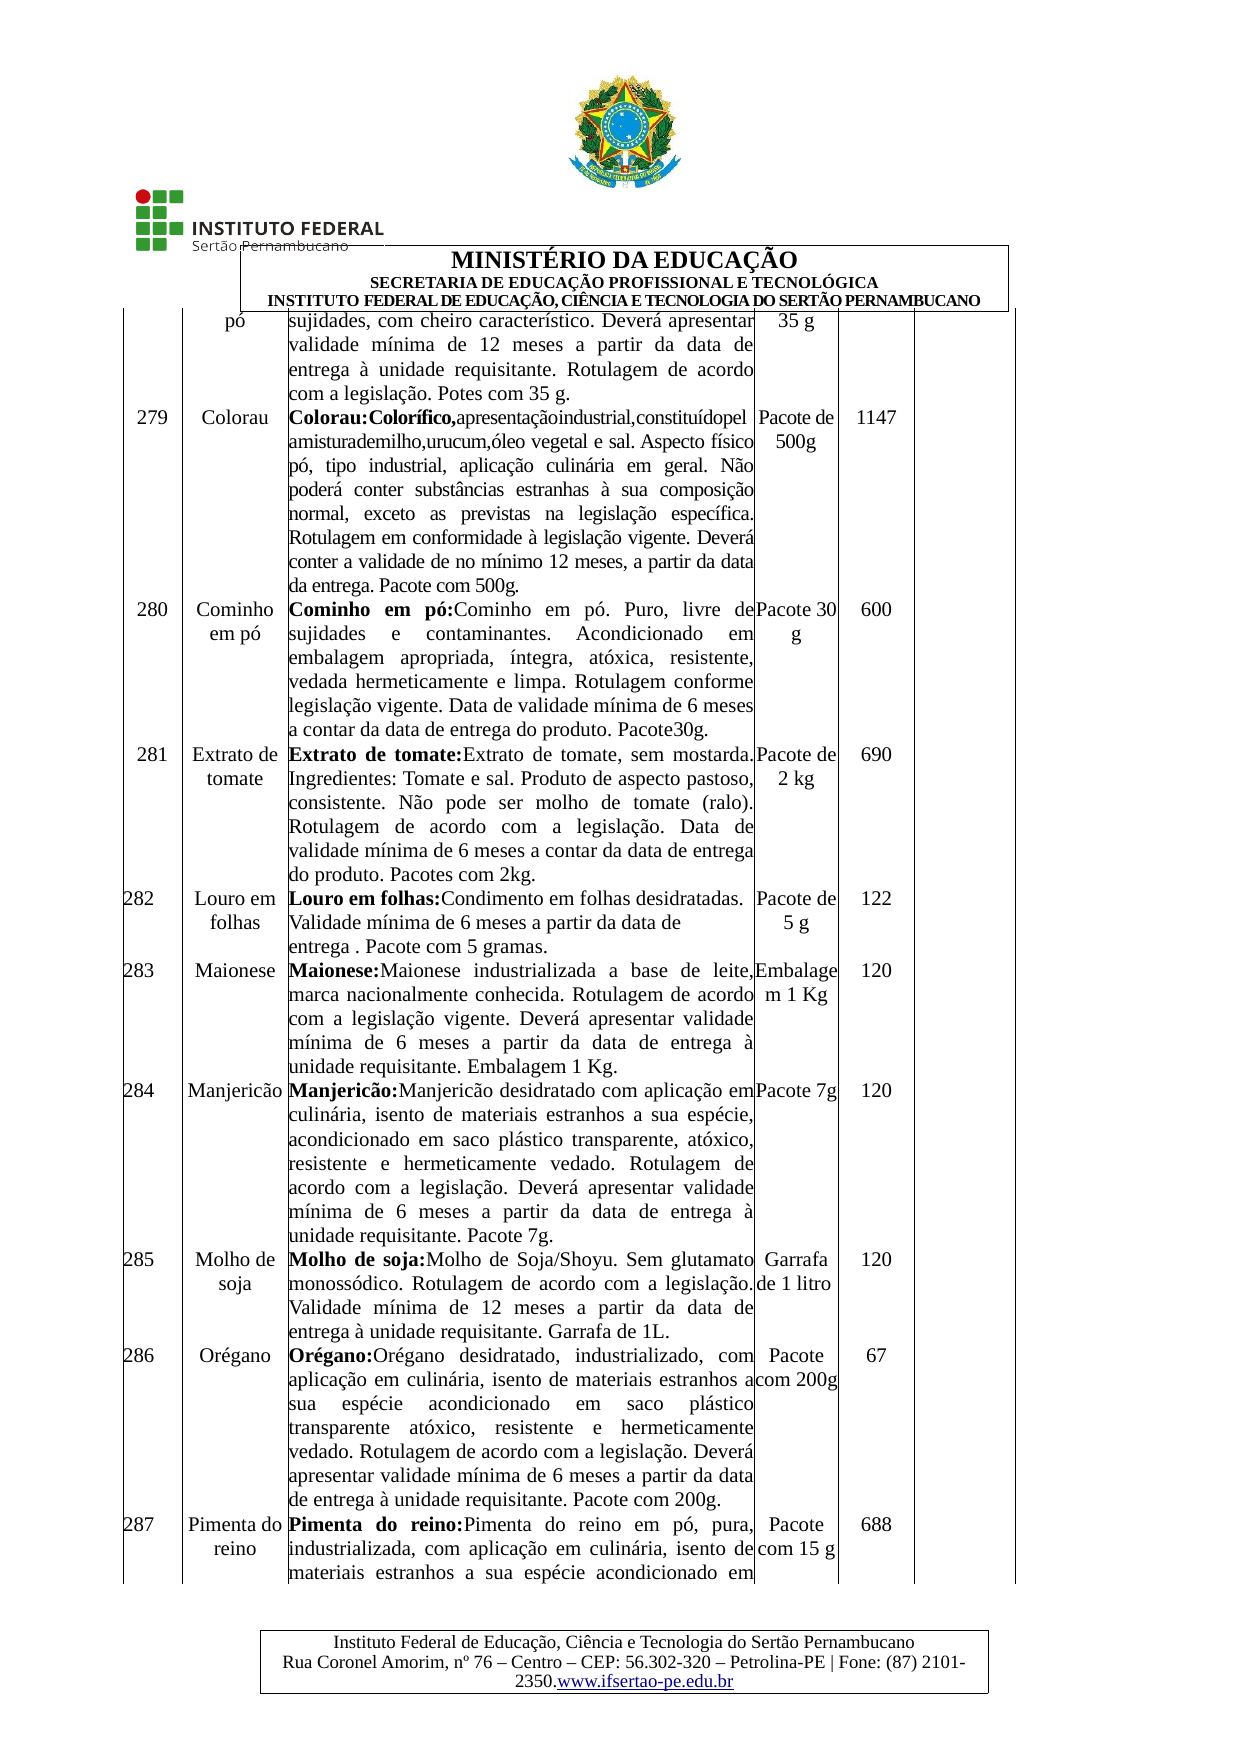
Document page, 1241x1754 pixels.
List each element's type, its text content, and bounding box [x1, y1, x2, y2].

table_cell Colorau [183, 405, 288, 597]
table_cell Manjericão [183, 1078, 288, 1247]
table_cell Colorau:Colorífico,apresentaçãoindustrial,constituídopelamisturademilho,urucum,óleo vegetal e sal. Aspecto físico pó, tipo industrial, aplicação culinária em geral. Não poderá conter substâncias estranhas à sua composição normal, exceto as previstas na legislação específica. Rotulagem em conformidade à legislação vigente. Deverá conter a validade de no mínimo 12 meses, a partir da data da entrega. Pacote com 500g. [289, 405, 754, 597]
table_cell 688 [839, 1511, 914, 1584]
table_cell Manjericão:Manjericão desidratado com aplicação em culinária, isento de materiais estranhos a sua espécie, acondicionado em saco plástico transparente, atóxico, resistente e hermeticamente vedado. Rotulagem de acordo com a legislação. Deverá apresentar validade mínima de 6 meses a partir da data de entrega à unidade requisitante. Pacote 7g. [289, 1078, 754, 1247]
table_cell Extrato de tomate [183, 741, 288, 886]
table_cell [915, 886, 1015, 958]
table_cell Pacote de 5 g [755, 886, 838, 958]
table_cell 67 [839, 1343, 914, 1511]
table_cell Louro em folhas [183, 886, 288, 958]
table_cell Pimenta do reino [183, 1511, 288, 1584]
table_cell Molho de soja:Molho de Soja/Shoyu. Sem glutamato monossódico. Rotulagem de acordo com a legislação. Validade mínima de 12 meses a partir da data de entrega à unidade requisitante. Garrafa de 1L. [289, 1247, 754, 1343]
table_cell [915, 1511, 1015, 1584]
table_cell 690 [839, 741, 914, 886]
table_cell 1147 [839, 405, 914, 597]
table_cell Pacote com 200g [755, 1343, 838, 1511]
table_cell Embalagem 1 Kg [755, 958, 838, 1078]
table_cell [1016, 597, 1128, 741]
table_cell [1016, 1078, 1128, 1247]
table_cell 284 [124, 1078, 182, 1247]
table_cell Cominho em pó:Cominho em pó. Puro, livre de sujidades e contaminantes. Acondicionado em embalagem apropriada, íntegra, atóxica, resistente, vedada hermeticamente e limpa. Rotulagem conforme legislação vigente. Data de validade mínima de 6 meses a contar da data de entrega do produto. Pacote30g. [289, 597, 754, 741]
table_cell 287 [124, 1511, 182, 1584]
table_cell [915, 1078, 1015, 1247]
table_cell [839, 312, 914, 404]
table_cell pó [183, 308, 288, 404]
table_cell [915, 741, 1015, 886]
table_cell 35 g [755, 312, 838, 404]
table_cell 122 [839, 886, 914, 958]
picture [135, 189, 384, 251]
table_cell [915, 405, 1015, 597]
table_cell Pimenta do reino:Pimenta do reino em pó, pura, industrializada, com aplicação em culinária, isento de materiais estranhos a sua espécie acondicionado em [289, 1511, 754, 1584]
table_cell 281 [124, 741, 182, 886]
table_cell Garrafa de 1 litro [755, 1247, 838, 1343]
table_cell 285 [124, 1247, 182, 1343]
table_cell Louro em folhas:Condimento em folhas desidratadas. Validade mínima de 6 meses a partir da data de entrega . Pacote com 5 gramas. [289, 886, 754, 958]
table_cell [1016, 958, 1128, 1078]
table_cell 283 [124, 958, 182, 1078]
table_cell [1016, 1511, 1128, 1584]
table_cell Cominho em pó [183, 597, 288, 741]
picture [568, 75, 681, 188]
table_cell 600 [839, 597, 914, 741]
table_cell Orégano [183, 1343, 288, 1511]
table_cell Pacote de 500g [755, 405, 838, 597]
table_cell [1016, 886, 1128, 958]
table_cell Pacote de 2 kg [755, 741, 838, 886]
table_cell Maionese [183, 958, 288, 1078]
table_cell Maionese:Maionese industrializada a base de leite, marca nacionalmente conhecida. Rotulagem de acordo com a legislação vigente. Deverá apresentar validade mínima de 6 meses a partir da data de entrega à unidade requisitante. Embalagem 1 Kg. [289, 958, 754, 1078]
table_cell 286 [124, 1343, 182, 1511]
table_cell [1016, 1343, 1128, 1511]
table_cell [915, 308, 1015, 404]
table_cell 279 [124, 405, 182, 597]
table_cell sujidades, com cheiro característico. Deverá apresentar validade mínima de 12 meses a partir da data de entrega à unidade requisitante. Rotulagem de acordo com a legislação. Potes com 35 g. [289, 312, 754, 404]
table_cell [1016, 1247, 1128, 1343]
table_cell [124, 308, 182, 404]
table_cell [1016, 741, 1128, 886]
table_cell [1016, 405, 1128, 597]
table_cell Pacote 7g [755, 1078, 838, 1247]
table_cell [1016, 308, 1128, 404]
table_cell 120 [839, 1078, 914, 1247]
table_cell 280 [124, 597, 182, 741]
table_cell [915, 1343, 1015, 1511]
table_cell [915, 597, 1015, 741]
table_cell [915, 958, 1015, 1078]
table_cell [915, 1247, 1015, 1343]
table_cell Molho de soja [183, 1247, 288, 1343]
table_cell Extrato de tomate:Extrato de tomate, sem mostarda. Ingredientes: Tomate e sal. Produto de aspecto pastoso, consistente. Não pode ser molho de tomate (ralo). Rotulagem de acordo com a legislação. Data de validade mínima de 6 meses a contar da data de entrega do produto. Pacotes com 2kg. [289, 741, 754, 886]
table_cell Pacote com 15 g [755, 1511, 838, 1584]
table_cell Orégano:Orégano desidratado, industrializado, com aplicação em culinária, isento de materiais estranhos a sua espécie acondicionado em saco plástico transparente atóxico, resistente e hermeticamente vedado. Rotulagem de acordo com a legislação. Deverá apresentar validade mínima de 6 meses a partir da data de entrega à unidade requisitante. Pacote com 200g. [289, 1343, 754, 1511]
table_cell 120 [839, 1247, 914, 1343]
table_cell 282 [124, 886, 182, 958]
table_cell Pacote 30 g [755, 597, 838, 741]
table_cell 120 [839, 958, 914, 1078]
